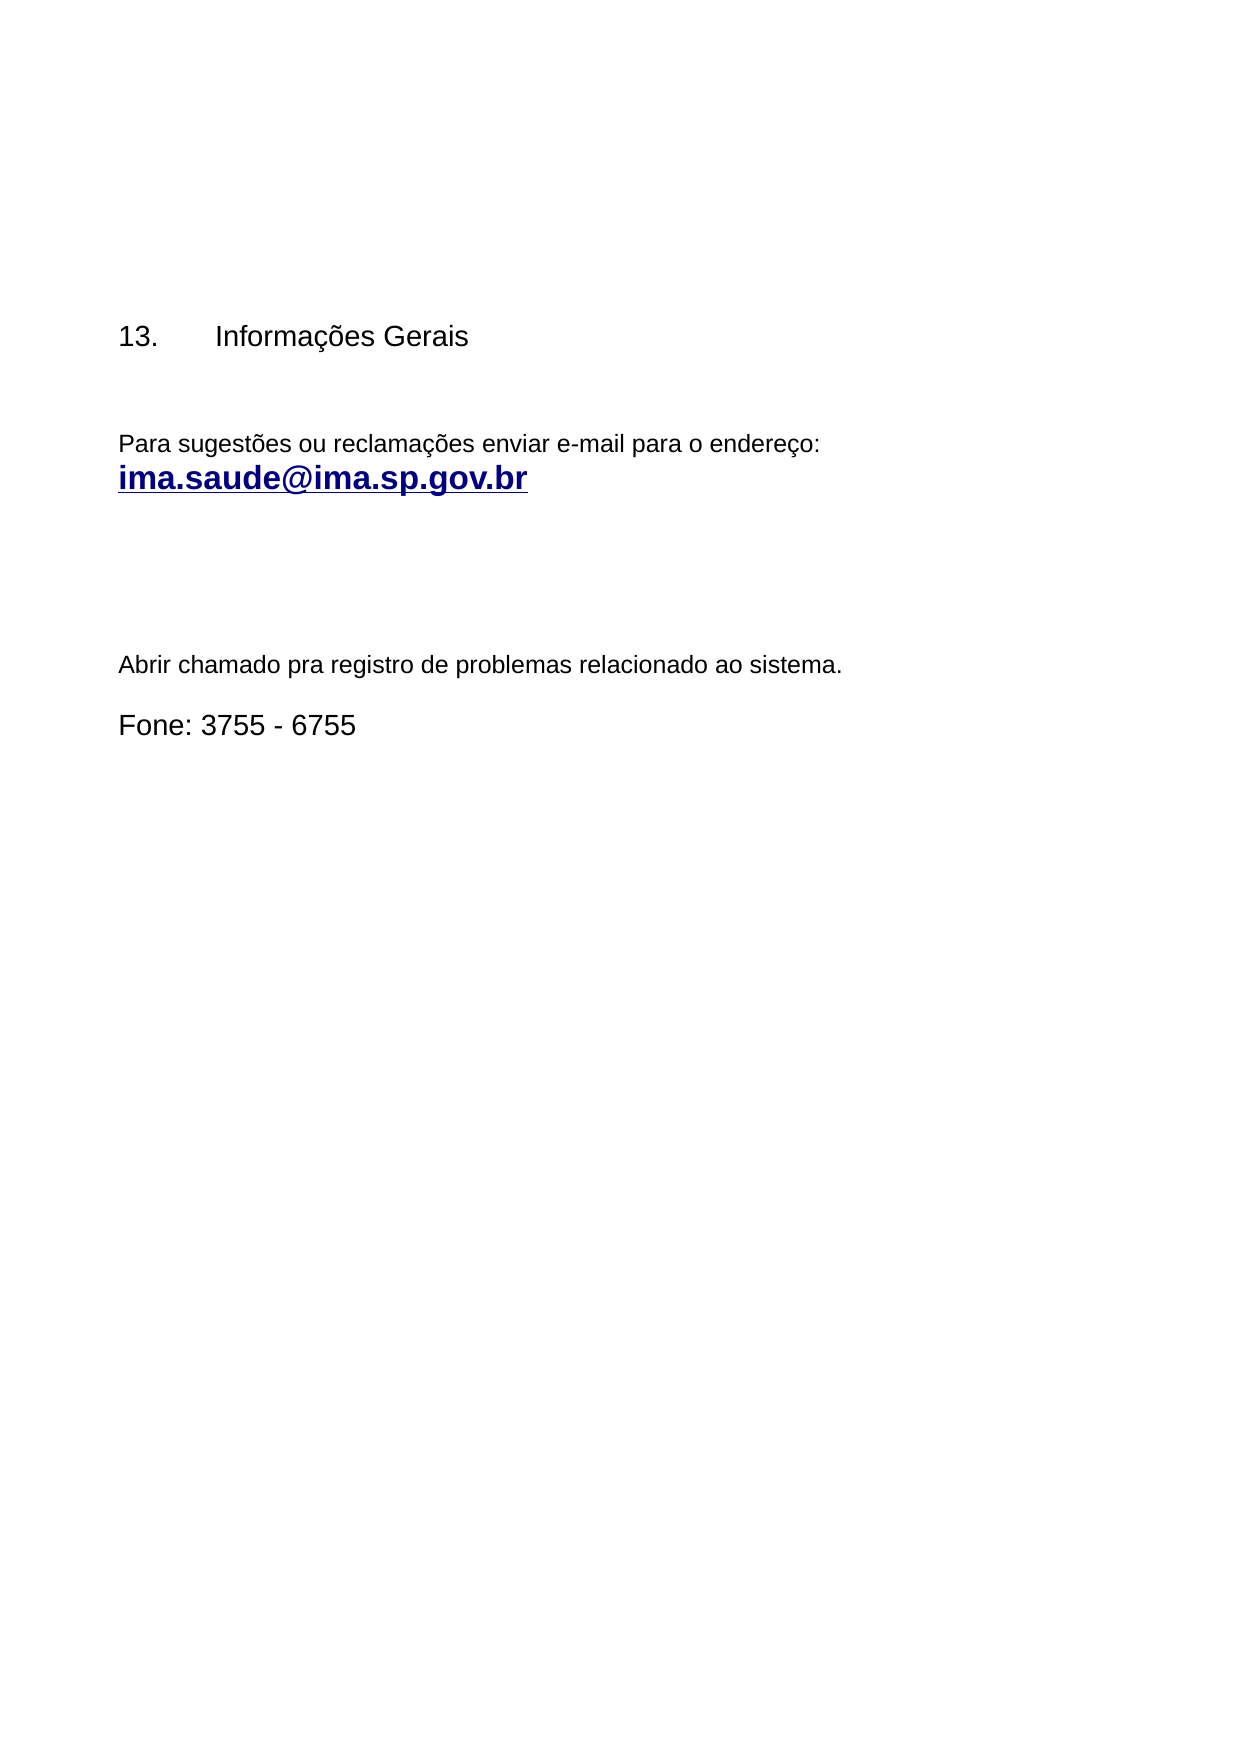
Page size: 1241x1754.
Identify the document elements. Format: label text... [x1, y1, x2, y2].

text ima.saude@ima.sp.gov.br [118, 458, 1122, 497]
text Abrir chamado pra registro de problemas relacionado ao sistema. [118, 650, 1122, 679]
text Fone: 3755 - 6755 [118, 708, 1122, 741]
subtitle Informações Gerais [118, 319, 1122, 352]
text Para sugestões ou reclamações enviar e-mail para o endereço: [118, 429, 1122, 458]
